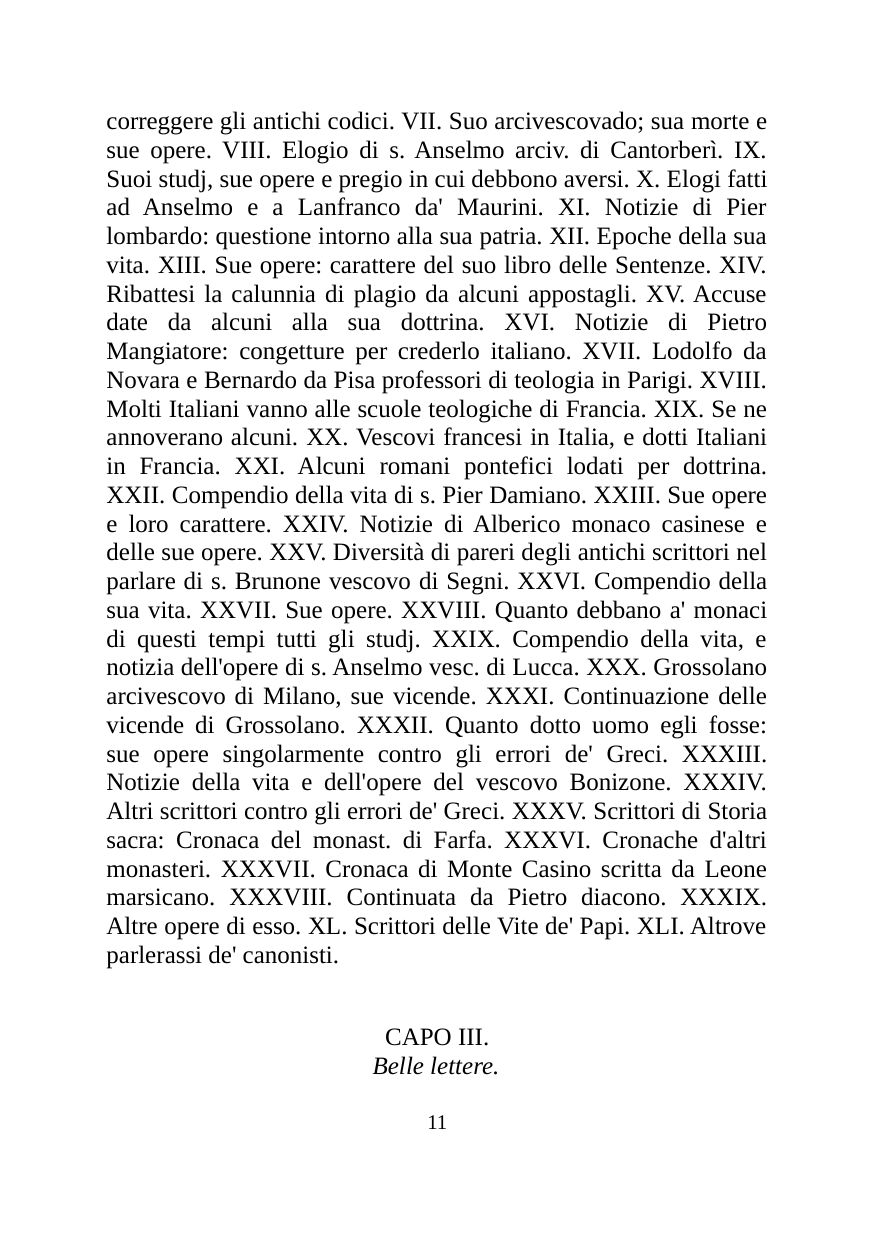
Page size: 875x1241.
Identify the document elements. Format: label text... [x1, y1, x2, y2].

text CAPO III. Belle lettere. [106, 1022, 768, 1080]
text correggere gli antichi codici. VII. Suo arcivescovado; sua morte e sue opere. VIII. Elogio di s. Anselmo arciv. di Cantorberì. IX. Suoi studj, sue opere e pregio in cui debbono aversi. X. Elogi fatti ad Anselmo e a Lanfranco da' Maurini. XI. Notizie di Pier lombardo: questione intorno alla sua patria. XII. Epoche della sua vita. XIII. Sue opere: carattere del suo libro delle Sentenze. XIV. Ribattesi la calunnia di plagio da alcuni appostagli. XV. Accuse date da alcuni alla sua dottrina. XVI. Notizie di Pietro Mangiatore: congetture per crederlo italiano. XVII. Lodolfo da Novara e Bernardo da Pisa professori di teologia in Parigi. XVIII. Molti Italiani vanno alle scuole teologiche di Francia. XIX. Se ne annoverano alcuni. XX. Vescovi francesi in Italia, e dotti Italiani in Francia. XXI. Alcuni romani pontefici lodati per dottrina. XXII. Compendio della vita di s. Pier Damiano. XXIII. Sue opere e loro carattere. XXIV. Notizie di Alberico monaco casinese e delle sue opere. XXV. Diversità di pareri degli antichi scrittori nel parlare di s. Brunone vescovo di Segni. XXVI. Compendio della sua vita. XXVII. Sue opere. XXVIII. Quanto debbano a' monaci di questi tempi tutti gli studj. XXIX. Compendio della vita, e notizia dell'opere di s. Anselmo vesc. di Lucca. XXX. Grossolano arcivescovo di Milano, sue vicende. XXXI. Continuazione delle vicende di Grossolano. XXXII. Quanto dotto uomo egli fosse: sue opere singolarmente contro gli errori de' Greci. XXXIII. Notizie della vita e dell'opere del vescovo Bonizone. XXXIV. Altri scrittori contro gli errori de' Greci. XXXV. Scrittori di Storia sacra: Cronaca del monast. di Farfa. XXXVI. Cronache d'altri monasteri. XXXVII. Cronaca di Monte Casino scritta da Leone marsicano. XXXVIII. Continuata da Pietro diacono. XXXIX. Altre opere di esso. XL. Scrittori delle Vite de' Papi. XLI. Altrove parlerassi de' canonisti. [106, 106, 768, 969]
